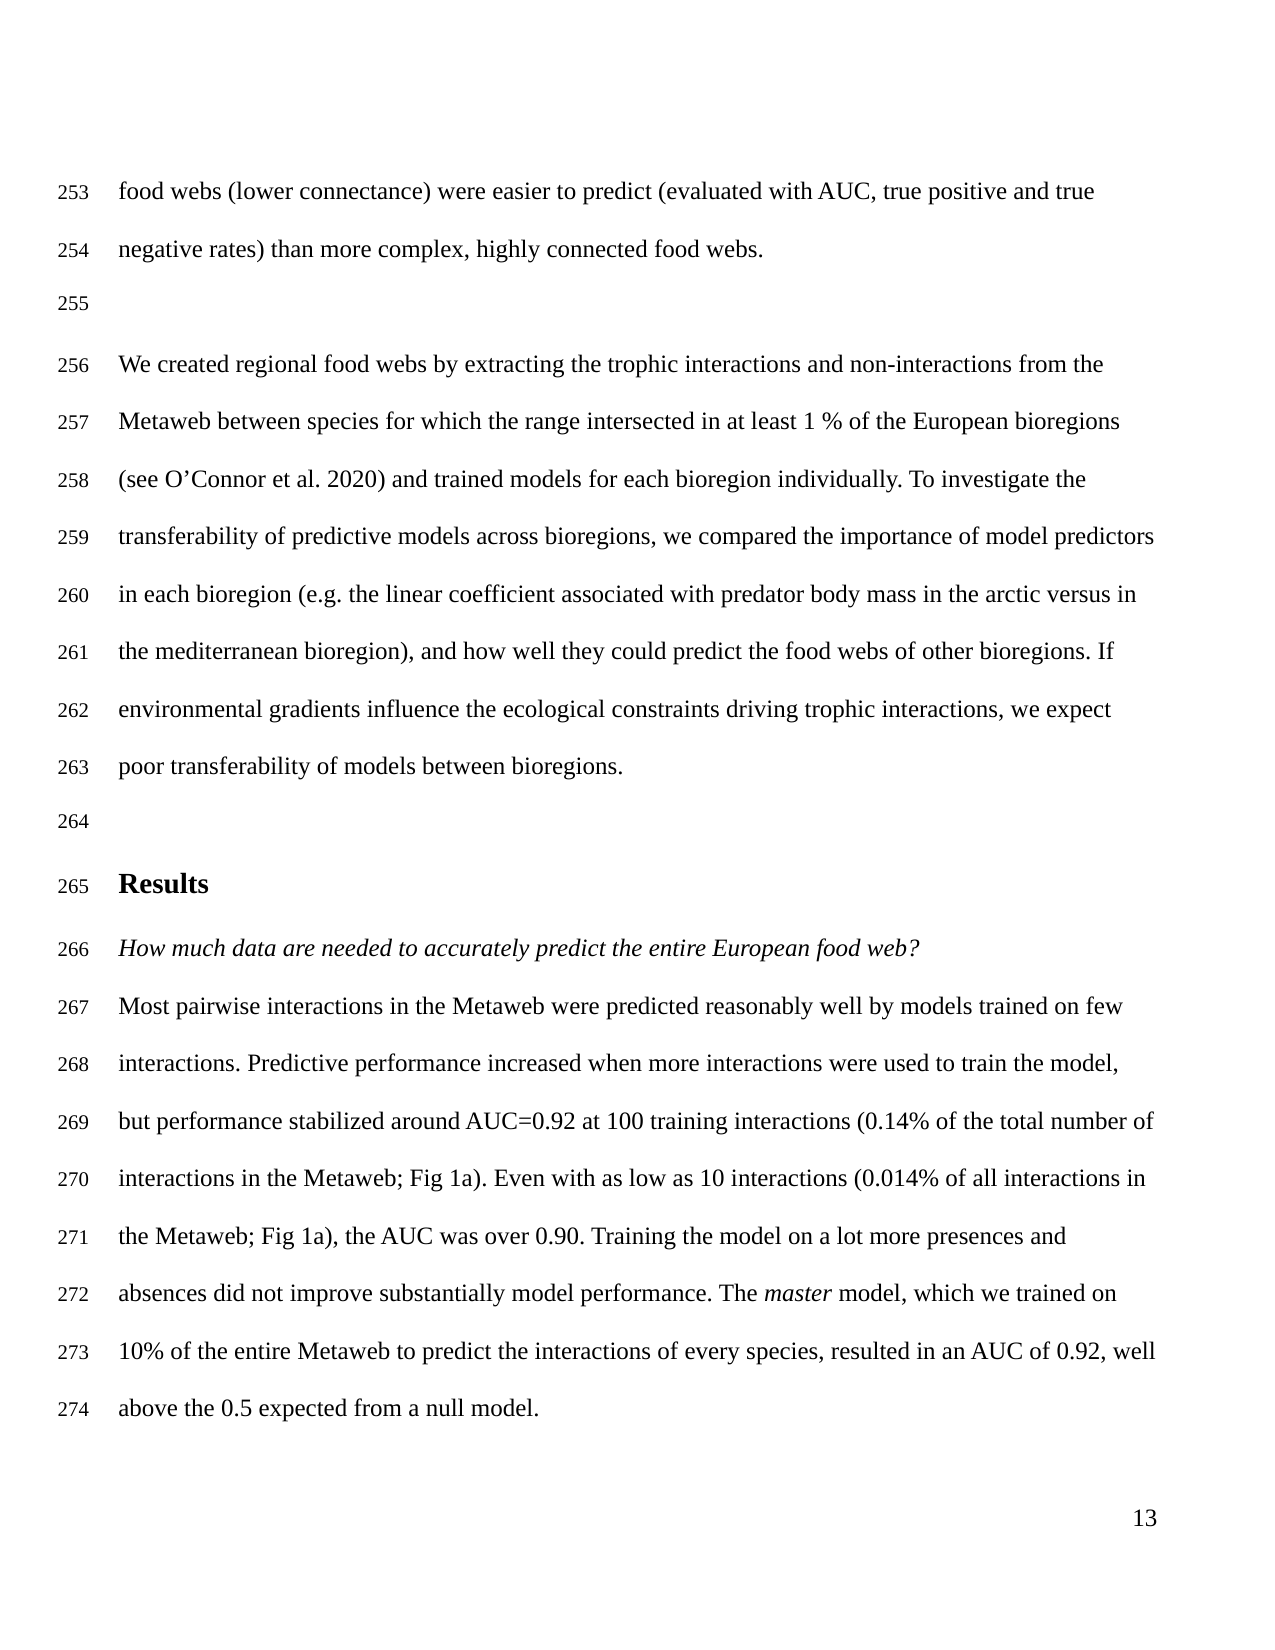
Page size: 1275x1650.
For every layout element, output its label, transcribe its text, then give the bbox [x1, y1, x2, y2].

text Most pairwise interactions in the Metaweb were predicted reasonably well by models trained on few interactions. Predictive performance increased when more interactions were used to train the model, but performance stabilized around AUC=0.92 at 100 training interactions (0.14% of the total number of interactions in the Metaweb; Fig 1a). Even with as low as 10 interactions (0.014% of all interactions in the Metaweb; Fig 1a), the AUC was over 0.90. Training the model on a lot more presences and absences did not improve substantially model performance. The master model, which we trained on 10% of the entire Metaweb to predict the interactions of every species, resulted in an AUC of 0.92, well above the 0.5 expected from a null model. [118, 991, 1157, 1422]
text How much data are needed to accurately predict the entire European food web? [118, 933, 1157, 962]
text We created regional food webs by extracting the trophic interactions and non-interactions from the Metaweb between species for which the range intersected in at least 1 % of the European bioregions (see O’Connor et al. 2020) and trained models for each bioregion individually. To investigate the transferability of predictive models across bioregions, we compared the importance of model predictors in each bioregion (e.g. the linear coefficient associated with predator body mass in the arctic versus in the mediterranean bioregion), and how well they could predict the food webs of other bioregions. If environmental gradients influence the ecological constraints driving trophic interactions, we expect poor transferability of models between bioregions. [118, 349, 1157, 780]
text food webs (lower connectance) were easier to predict (evaluated with AUC, true positive and true negative rates) than more complex, highly connected food webs. [118, 176, 1157, 263]
subtitle Results [118, 866, 1157, 900]
